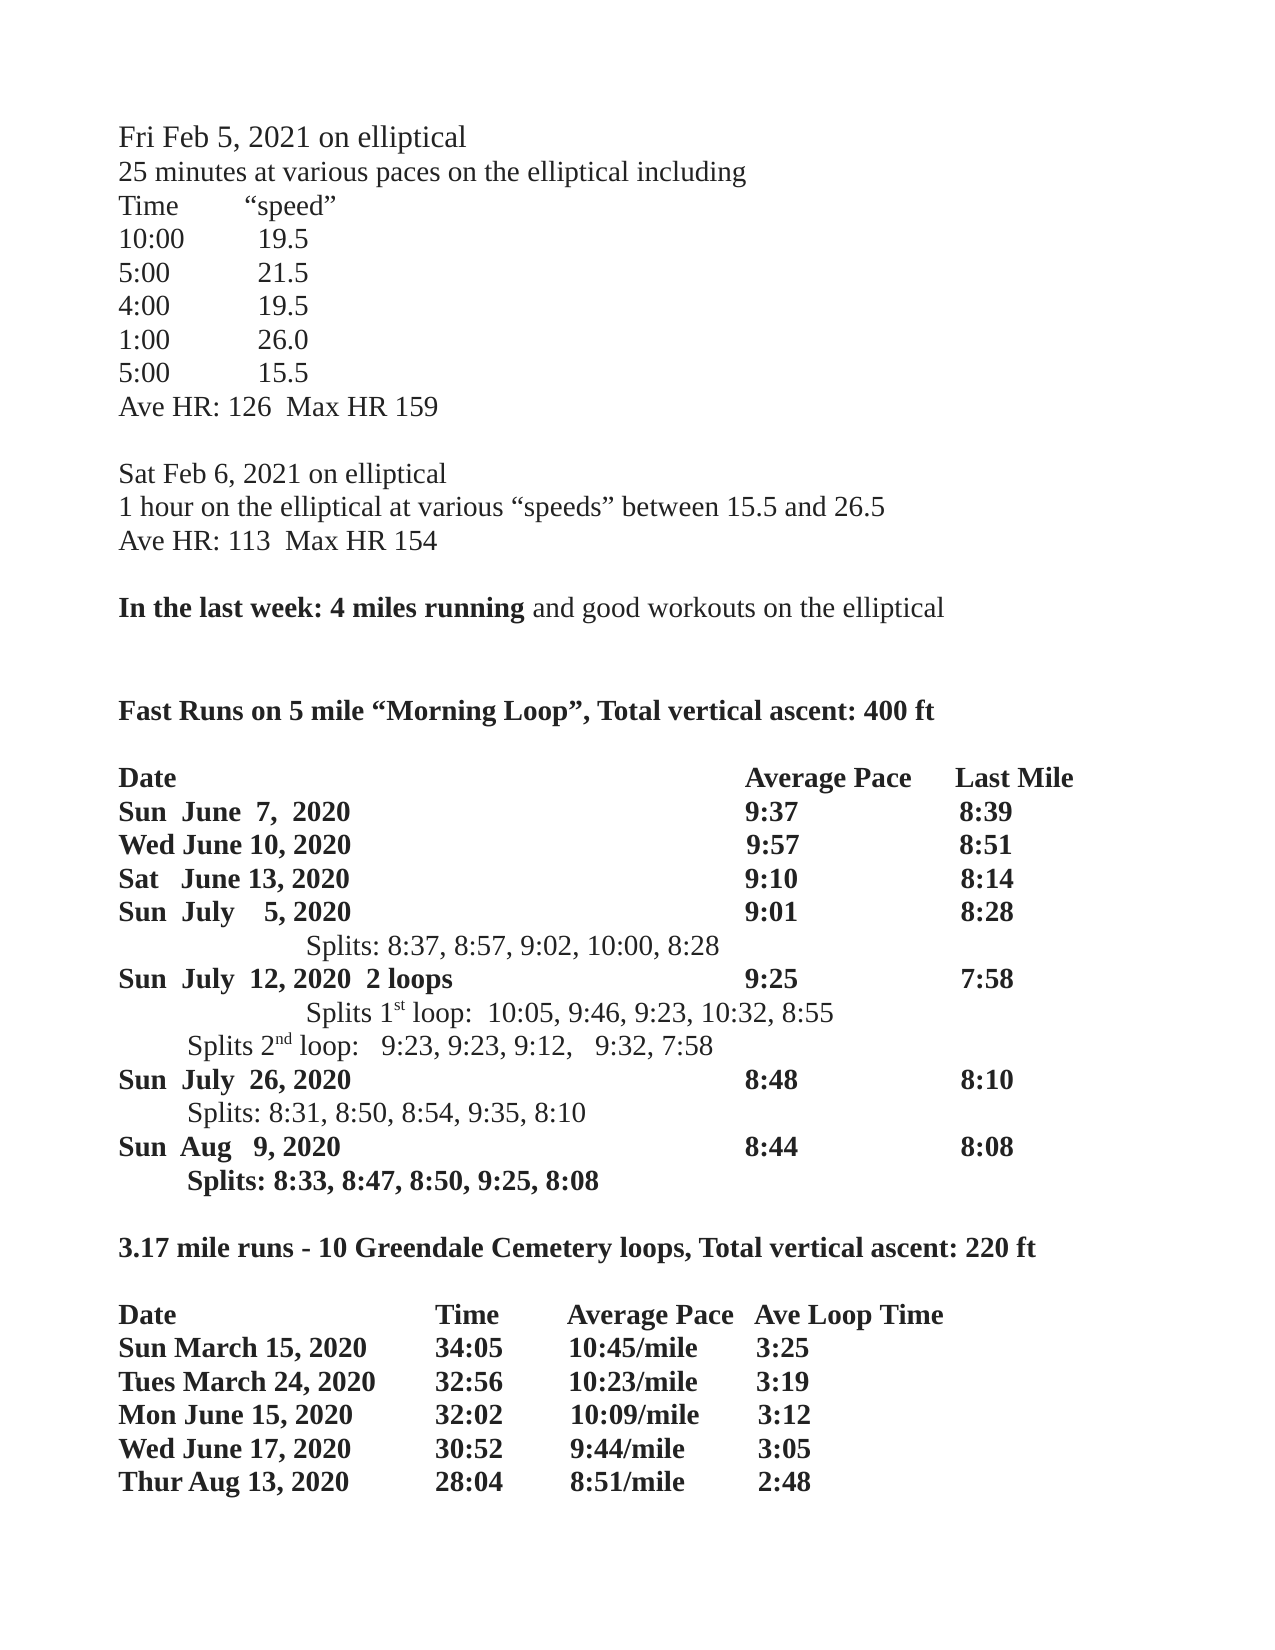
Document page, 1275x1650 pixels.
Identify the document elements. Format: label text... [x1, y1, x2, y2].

text Sun July 26, 2020 8:48 8:10 Splits: 8:31, 8:50, 8:54, 9:35, 8:10 [118, 1062, 1161, 1129]
text Sat Feb 6, 2021 on elliptical [118, 456, 1161, 489]
text Sat June 13, 2020 9:10 8:14 Sun July 5, 2020 9:01 8:28 Splits: 8:37, 8:57, 9:02, 10:00, 8:28 Sun July 12, 2020 2 loops 9:25 7:58 Splits 1st loop: 10:05, 9:46, 9:23, 10:32, 8:55 [118, 861, 1161, 1028]
text Wed June 17, 2020 30:52 9:44/mile 3:05 [118, 1431, 1161, 1464]
text 1:00 26.0 [118, 322, 1161, 355]
text Sun Aug 9, 2020 8:44 8:08 Splits: 8:33, 8:47, 8:50, 9:25, 8:08 [118, 1129, 1161, 1196]
text 25 minutes at various paces on the elliptical including [118, 154, 1161, 188]
text In the last week: 4 miles running and good workouts on the elliptical [118, 590, 1161, 624]
text Fri Feb 5, 2021 on elliptical [118, 118, 1161, 154]
text Sun June 7, 2020 9:37 8:39 [118, 794, 1161, 827]
text 10:00 19.5 [118, 221, 1161, 255]
text Ave HR: 126 Max HR 159 [118, 389, 1161, 422]
text Mon June 15, 2020 32:02 10:09/mile 3:12 [118, 1397, 1161, 1431]
text Ave HR: 113 Max HR 154 [118, 523, 1161, 557]
text Date Time Average Pace Ave Loop Time [118, 1297, 1161, 1330]
text Wed June 10, 2020 9:57 8:51 [118, 827, 1161, 861]
text Time “speed” [118, 188, 1161, 221]
text 4:00 19.5 [118, 288, 1161, 322]
text Thur Aug 13, 2020 28:04 8:51/mile 2:48 [118, 1464, 1161, 1498]
text 5:00 21.5 [118, 255, 1161, 288]
text 1 hour on the elliptical at various “speeds” between 15.5 and 26.5 [118, 489, 1161, 523]
text Tues March 24, 2020 32:56 10:23/mile 3:19 [118, 1364, 1161, 1397]
list 3.17 mile runs - 10 Greendale Cemetery loops, Total vertical ascent: 220 ft [118, 1230, 1161, 1263]
text Sun March 15, 2020 34:05 10:45/mile 3:25 [118, 1330, 1161, 1364]
text Date Average Pace Last Mile [118, 760, 1161, 794]
text Splits 2nd loop: 9:23, 9:23, 9:12, 9:32, 7:58 [118, 1028, 1161, 1062]
text 5:00 15.5 [118, 355, 1161, 389]
text Fast Runs on 5 mile “Morning Loop”, Total vertical ascent: 400 ft [118, 693, 1161, 727]
